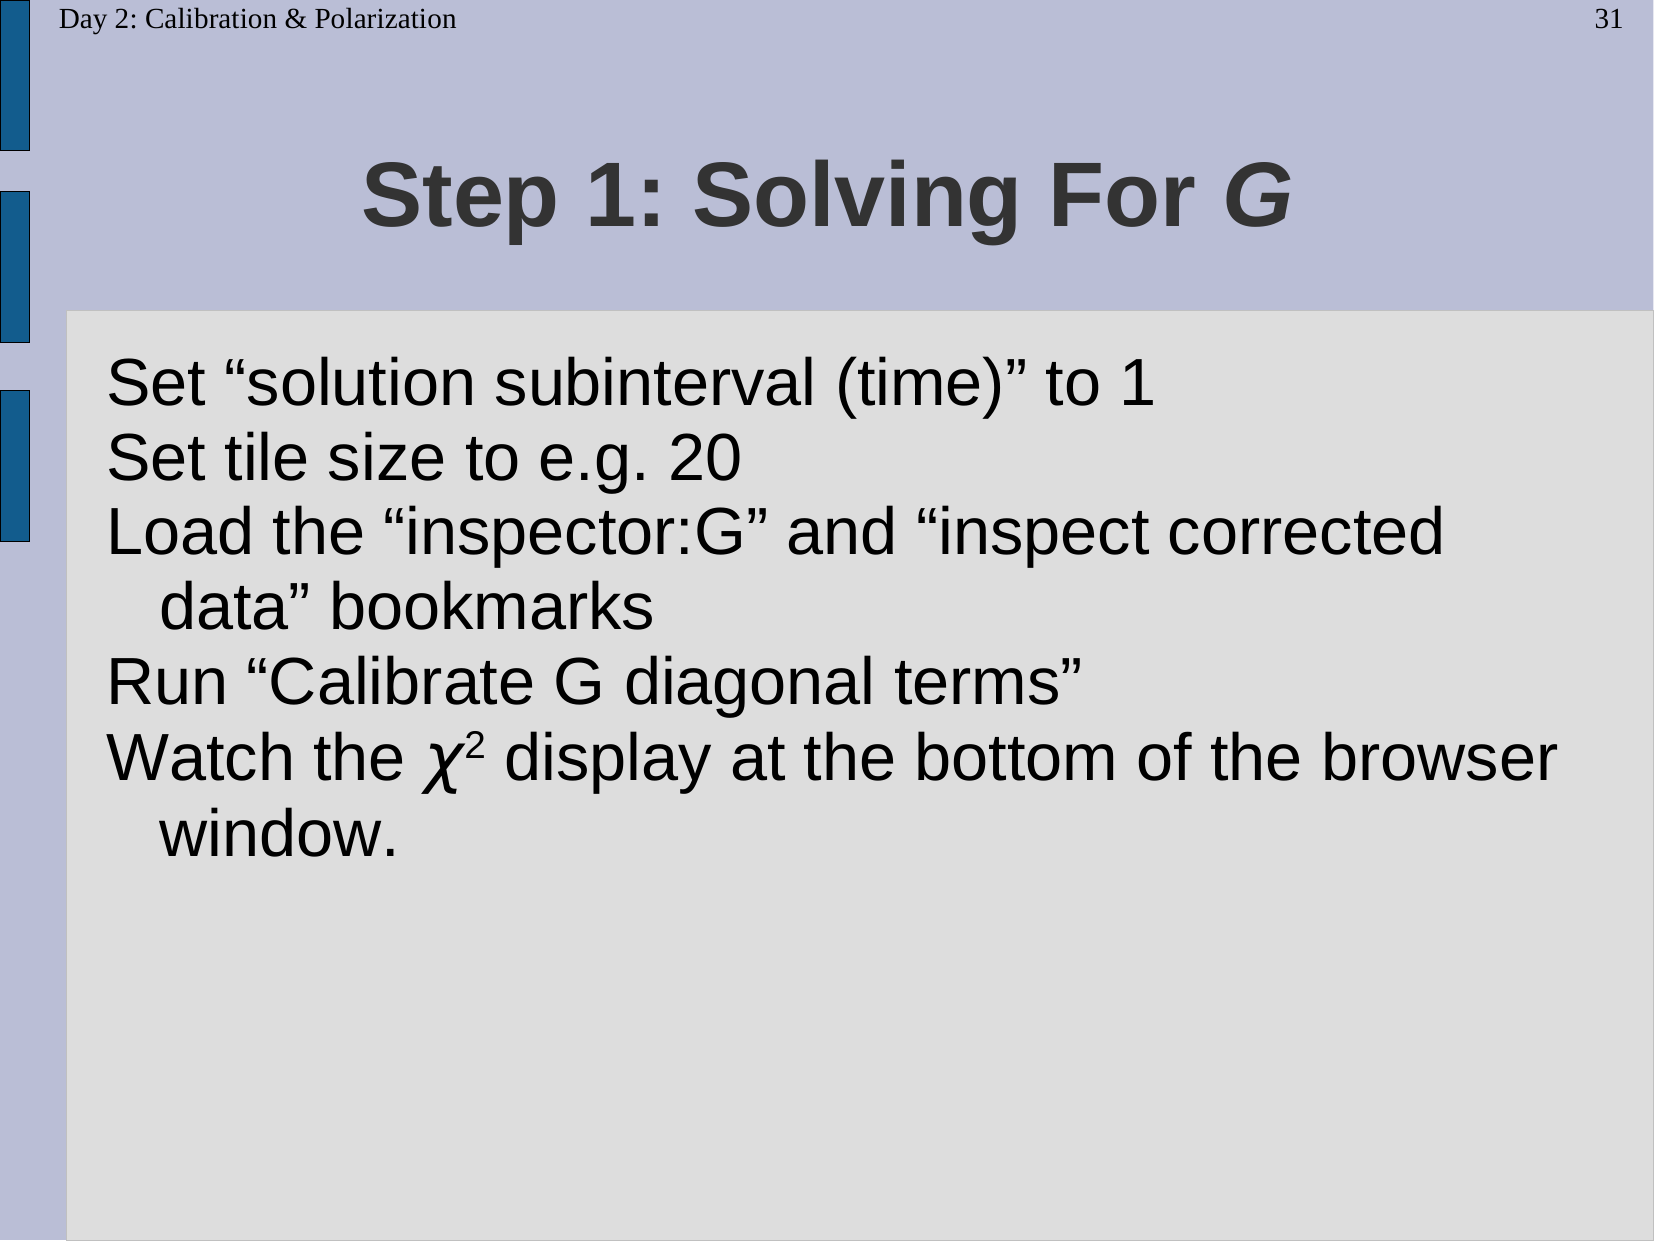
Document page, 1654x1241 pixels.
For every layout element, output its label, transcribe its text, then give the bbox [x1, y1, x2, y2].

list Set “solution subinterval (time)” to 1 Set tile size to e.g. 20 Load the “inspector:G” and “inspect corrected data” bookmarks Run “Calibrate G diagonal terms” Watch the χ2 display at the bottom of the browser window. [88, 344, 1595, 1112]
title Step 1: Solving For G [121, 98, 1534, 291]
